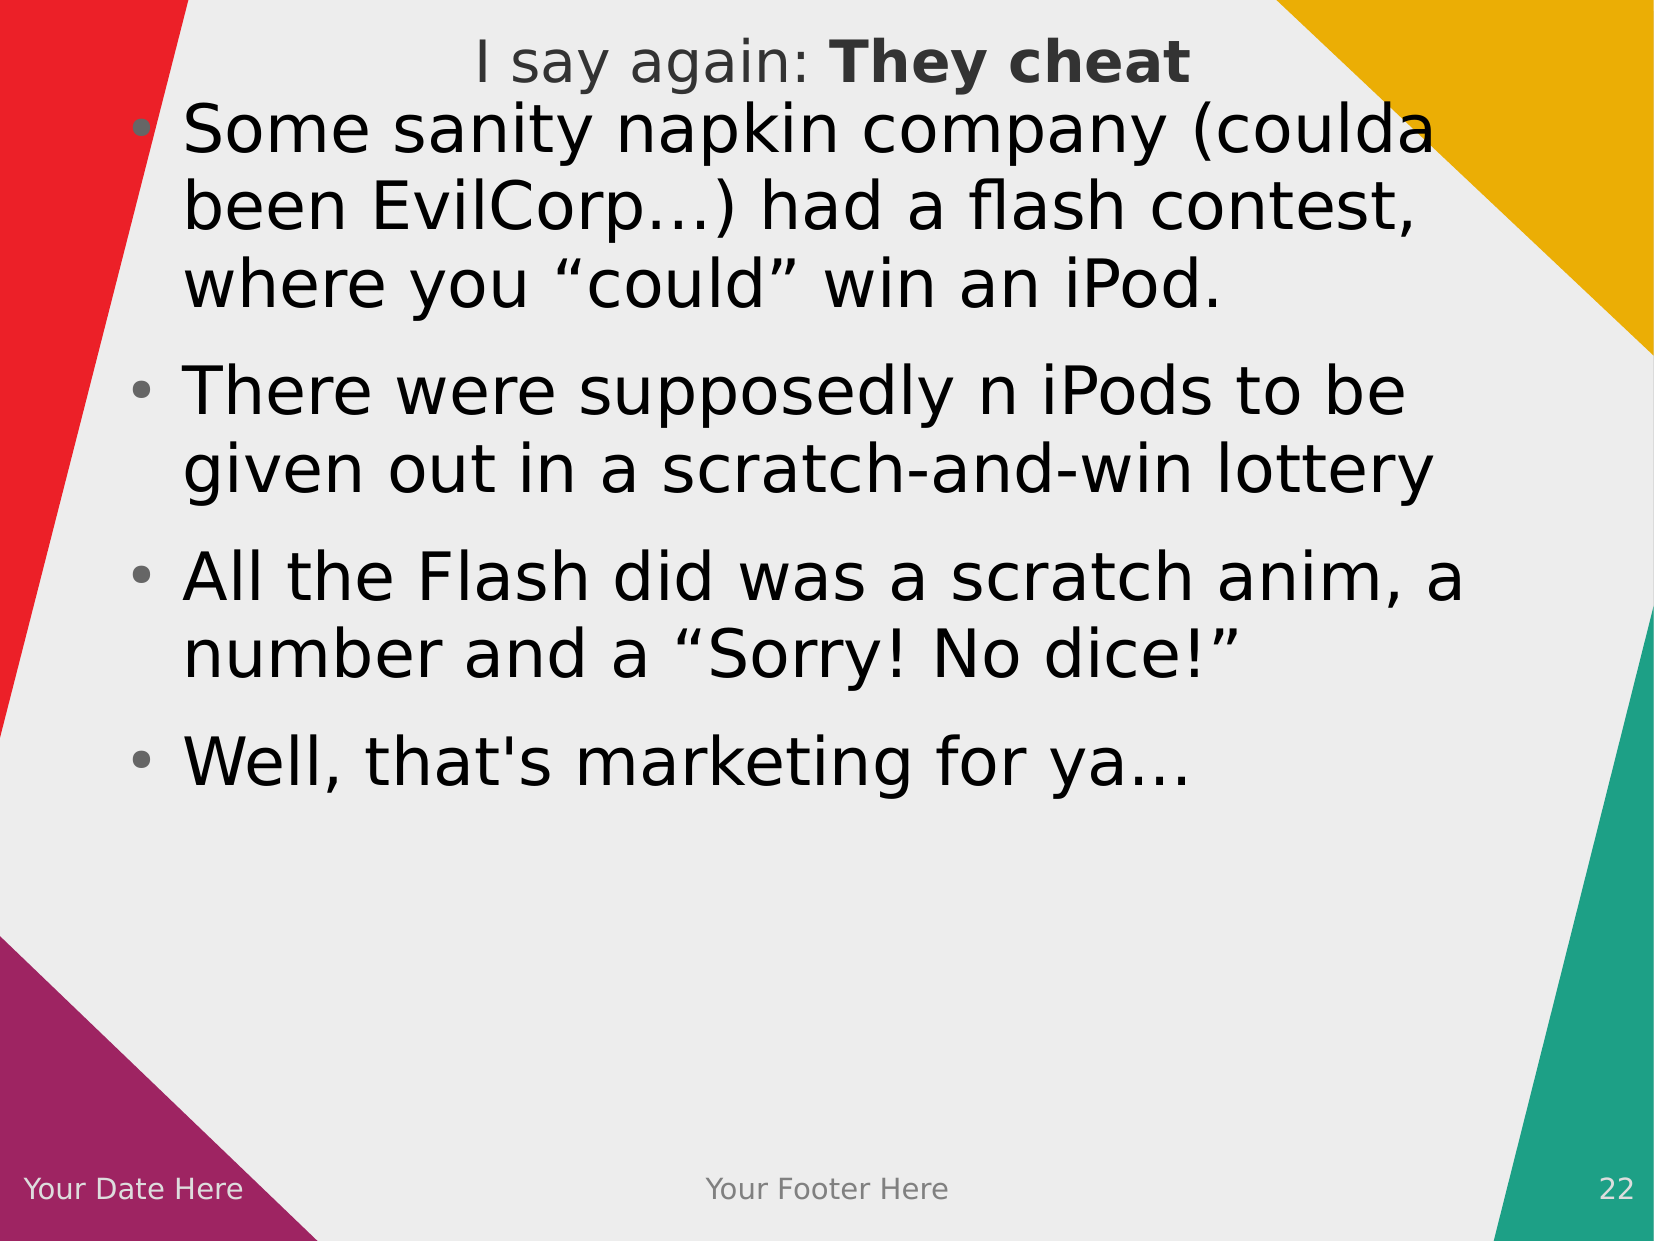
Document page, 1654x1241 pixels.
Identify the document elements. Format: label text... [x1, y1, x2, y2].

title I say again: They cheat [121, 0, 1546, 125]
list Some sanity napkin company (coulda been EvilCorp…) had a flash contest, where you “could” win an iPod. There were supposedly n iPods to be given out in a scratch-and-win lottery All the Flash did was a scratch anim, a number and a “Sorry! No dice!” Well, that's marketing for ya... [111, 90, 1536, 821]
